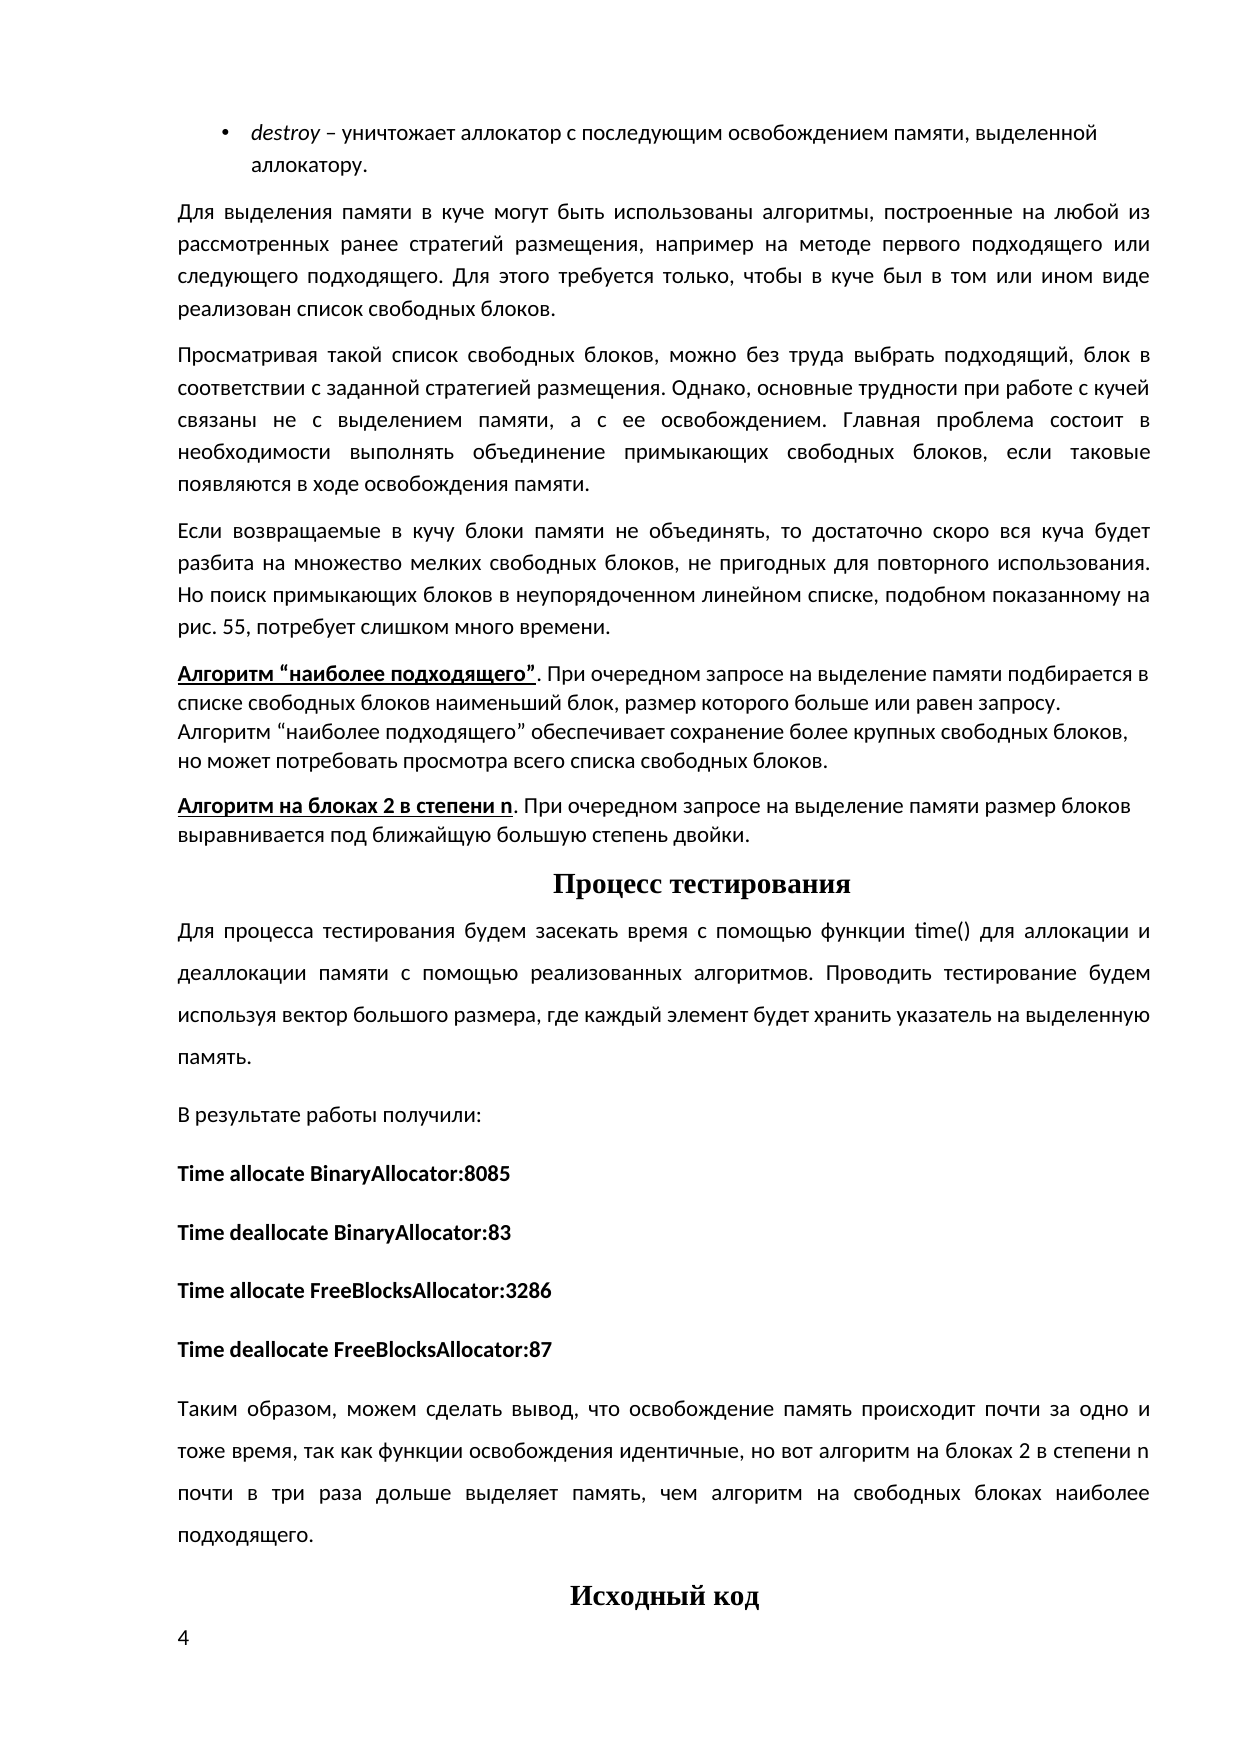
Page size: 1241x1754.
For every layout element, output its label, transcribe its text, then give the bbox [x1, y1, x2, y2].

text Исходный код [177, 1578, 1152, 1612]
list Процесс тестирования [215, 866, 1152, 899]
text Алгоритм “наиболее подходящего”. При очередном запросе на выделение памяти подбирается в списке свободных блоков наименьший блок, размер которого больше или равен запросу. Алгоритм “наиболее подходящего” обеспечивает сохранение более крупных свободных блоков, но может потребовать просмотра всего списка свободных блоков. [177, 659, 1152, 774]
list destroy – уничтожает аллокатор с последующим освобождением памяти, выделенной аллокатору. [221, 118, 1152, 178]
text Time deallocate BinaryAllocator:83 [177, 1218, 1152, 1246]
text Time deallocate FreeBlocksAllocator:87 [177, 1335, 1152, 1363]
text Time allocate BinaryAllocator:8085 [177, 1159, 1152, 1187]
text Для процесса тестирования будем засекать время с помощью функции time() для аллокации и деаллокации памяти с помощью реализованных алгоритмов. Проводить тестирование будем используя вектор большого размера, где каждый элемент будет хранить указатель на выделенную память. [177, 916, 1152, 1070]
text Просматривая такой список свободных блоков, можно без труда выбрать подходящий, блок в соответствии с заданной стратегией размещения. Однако, основные трудности при работе с кучей связаны не с выделением памяти, а с ее освобождением. Главная проблема состоит в необходимости выполнять объединение примыкающих свободных блоков, если таковые появляются в ходе освобождения памяти. [177, 340, 1152, 497]
text В результате работы получили: [177, 1101, 1152, 1129]
text Для выделения памяти в куче могут быть использованы алгоритмы, построенные на любой из рассмотренных ранее стратегий размещения, например на методе первого подходящего или следующего подходящего. Для этого требуется только, чтобы в куче был в том или ином виде реализован список свободных блоков. [177, 197, 1152, 322]
text Time allocate FreeBlocksAllocator:3286 [177, 1277, 1152, 1304]
text Алгоритм на блоках 2 в степени n. При очередном запросе на выделение памяти размер блоков выравнивается под ближайщую большую степень двойки. [177, 791, 1152, 848]
text Если возвращаемые в кучу блоки памяти не объединять, то достаточно скоро вся куча будет разбита на множество мелких свободных блоков, не пригодных для повторного использования. Но поиск примыкающих блоков в неупорядоченном линейном списке, подобном показанному на рис. 55, потребует слишком много времени. [177, 516, 1152, 641]
text Таким образом, можем сделать вывод, что освобождение память происходит почти за одно и тоже время, так как функции освобождения идентичные, но вот алгоритм на блоках 2 в степени n почти в три раза дольше выделяет память, чем алгоритм на свободных блоках наиболее подходящего. [177, 1394, 1152, 1548]
